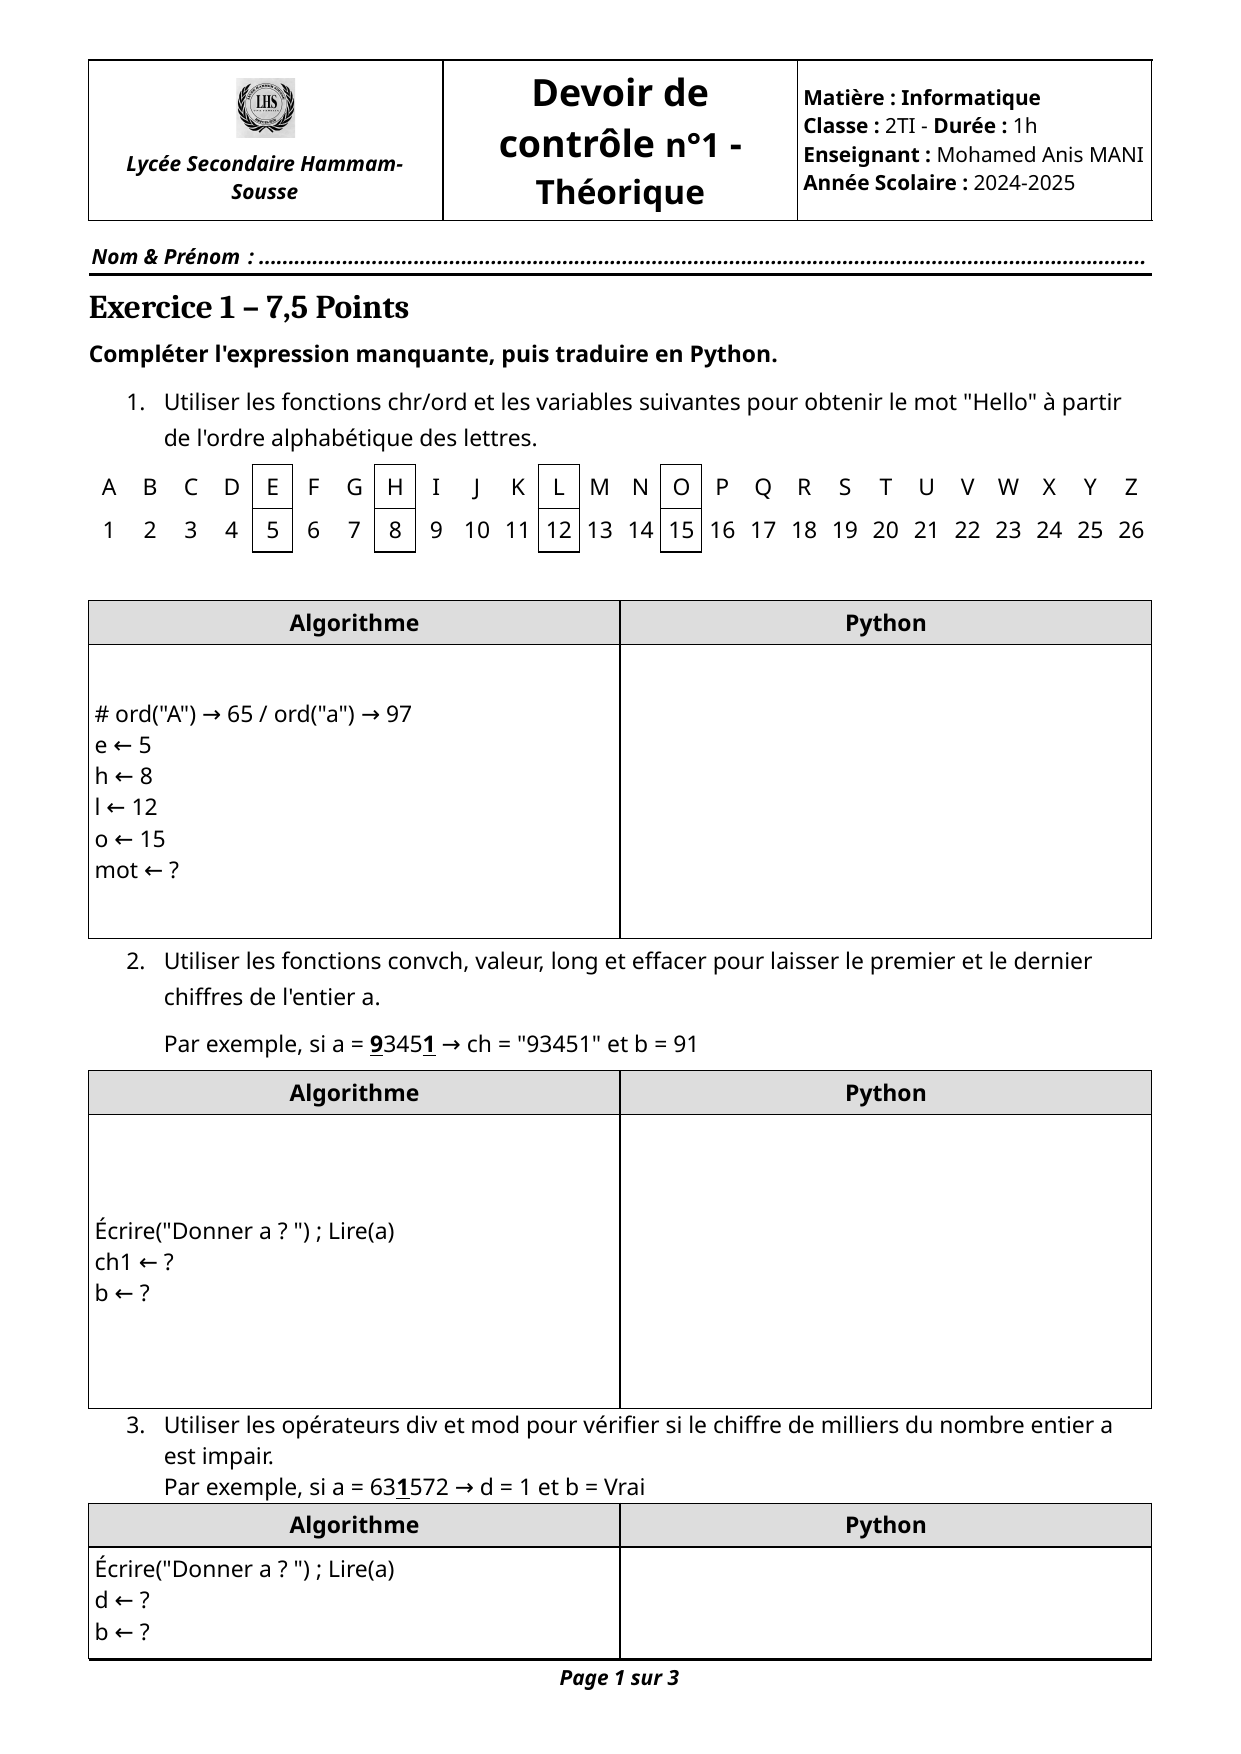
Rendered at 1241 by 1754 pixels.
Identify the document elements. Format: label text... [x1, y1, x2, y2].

table_cell 7 [334, 508, 374, 551]
table_cell 5 [253, 509, 292, 551]
list Par exemple, si a = 93451 → ch = "93451" et b = 91 [126, 1028, 1152, 1060]
table_cell 20 [865, 508, 906, 551]
table_cell 12 [539, 509, 579, 551]
table_header K [497, 464, 538, 508]
table_cell 6 [293, 508, 334, 551]
table_cell 13 [580, 508, 620, 551]
table_header G [334, 464, 374, 508]
table_cell 15 [661, 509, 701, 551]
list Par exemple, si a = 631572 → d = 1 et b = Vrai [126, 1471, 1152, 1503]
subtitle Exercice 1 – 7,5 Points [88, 288, 1152, 326]
table_header A [89, 464, 129, 508]
table_cell 2 [129, 508, 170, 551]
table_cell Écrire("Donner a ? ") ; Lire(a) ch1 ← ? b ← ? [89, 1115, 619, 1408]
table_header B [129, 464, 170, 508]
table_header Algorithme [89, 1071, 619, 1114]
table_header Q [743, 464, 783, 508]
table_cell 1 [89, 508, 129, 551]
list Utiliser les fonctions convch, valeur, long et effacer pour laisser le premier et le dernier chiffres de l'entier a. [126, 945, 1152, 1012]
table_header M [580, 464, 620, 508]
table_header L [539, 465, 579, 508]
table_header Python [621, 1071, 1151, 1114]
table_cell 17 [743, 508, 783, 551]
table_header H [375, 465, 415, 508]
table_cell 3 [170, 508, 211, 551]
table_header S [824, 464, 865, 508]
table_header O [661, 465, 701, 508]
table_cell 9 [416, 508, 456, 551]
table_cell 26 [1111, 508, 1152, 551]
table_header Python [621, 601, 1151, 644]
table_cell 25 [1070, 508, 1111, 551]
table_header I [416, 464, 456, 508]
table_header R [784, 464, 824, 508]
table_cell [621, 645, 1151, 938]
list Utiliser les opérateurs div et mod pour vérifier si le chiffre de milliers du nombre entier a est impair. [126, 1409, 1152, 1471]
table_header C [170, 464, 211, 508]
table_header T [865, 464, 906, 508]
table_cell 22 [947, 508, 988, 551]
table_cell 19 [824, 508, 865, 551]
table_cell 16 [702, 508, 743, 551]
table_header Y [1070, 464, 1111, 508]
table_cell [621, 1548, 1151, 1658]
table_cell 4 [211, 508, 252, 551]
table_header Z [1111, 464, 1152, 508]
table_header F [293, 464, 334, 508]
table_header N [620, 464, 660, 508]
table_cell [621, 1115, 1151, 1408]
table_cell 11 [497, 508, 538, 551]
table_header V [947, 464, 988, 508]
table_header D [211, 464, 252, 508]
table_header P [702, 464, 743, 508]
text Compléter l'expression manquante, puis traduire en Python. [88, 338, 1152, 369]
table_header X [1029, 464, 1069, 508]
table_cell 23 [988, 508, 1029, 551]
table_header Algorithme [89, 1504, 619, 1546]
table_header U [906, 464, 947, 508]
table_cell Écrire("Donner a ? ") ; Lire(a) d ← ? b ← ? [89, 1548, 619, 1658]
table_cell 18 [784, 508, 824, 551]
table_header E [253, 465, 292, 508]
list Utiliser les fonctions chr/ord et les variables suivantes pour obtenir le mot "Hello" à partir de l'ordre alphabétique des lettres. [126, 386, 1152, 453]
table_cell 24 [1029, 508, 1069, 551]
table_cell 21 [906, 508, 947, 551]
table_header Algorithme [89, 601, 619, 644]
table_header J [456, 464, 497, 508]
table_cell 8 [375, 509, 415, 551]
table_cell 14 [620, 508, 660, 551]
table_header W [988, 464, 1029, 508]
table_cell 10 [456, 508, 497, 551]
table_cell # ord("A") → 65 / ord("a") → 97 e ← 5 h ← 8 l ← 12 o ← 15 mot ← ? [89, 645, 619, 938]
table_header Python [621, 1504, 1151, 1546]
